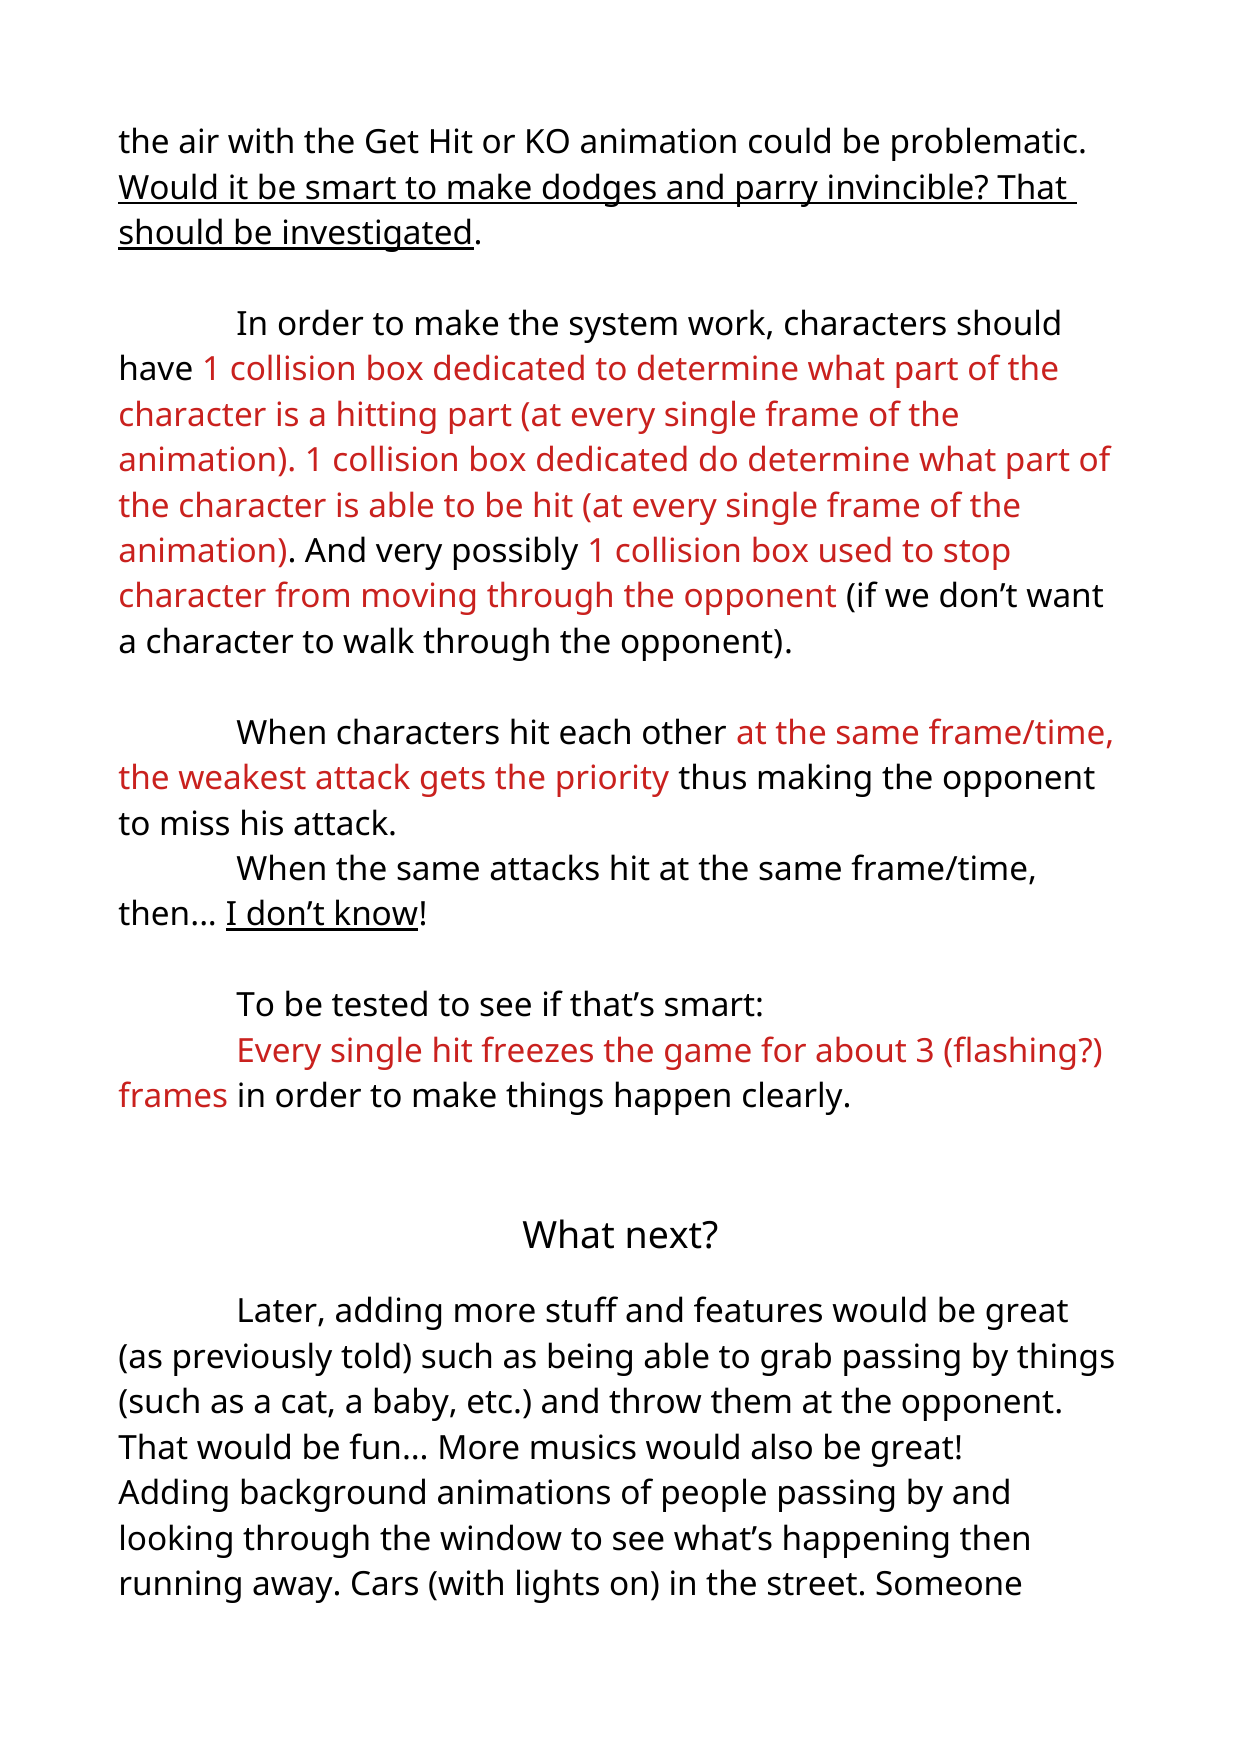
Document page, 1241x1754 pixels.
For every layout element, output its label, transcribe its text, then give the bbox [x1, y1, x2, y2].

text Adding background animations of people passing by and looking through the window to see what’s happening then running away. Cars (with lights on) in the street. Someone [118, 1469, 1122, 1605]
text In order to make the system work, characters should have 1 collision box dedicated to determine what part of the character is a hitting part (at every single frame of the animation). 1 collision box dedicated do determine what part of the character is able to be hit (at every single frame of the animation). And very possibly 1 collision box used to stop character from moving through the opponent (if we don’t want a character to walk through the opponent). [118, 300, 1122, 663]
text To be tested to see if that’s smart: [118, 981, 1122, 1026]
text When characters hit each other at the same frame/time, the weakest attack gets the priority thus making the opponent to miss his attack. [118, 708, 1122, 845]
text Every single hit freezes the game for about 3 (flashing?) frames in order to make things happen clearly. [118, 1026, 1122, 1117]
text the air with the Get Hit or KO animation could be problematic. Would it be smart to make dodges and parry invincible? That should be investigated. [118, 118, 1122, 254]
text When the same attacks hit at the same frame/time, then... I don’t know! [118, 845, 1122, 936]
text Later, adding more stuff and features would be great (as previously told) such as being able to grab passing by things (such as a cat, a baby, etc.) and throw them at the opponent. That would be fun... More musics would also be great! [118, 1287, 1122, 1469]
text What next? [118, 1208, 1122, 1259]
